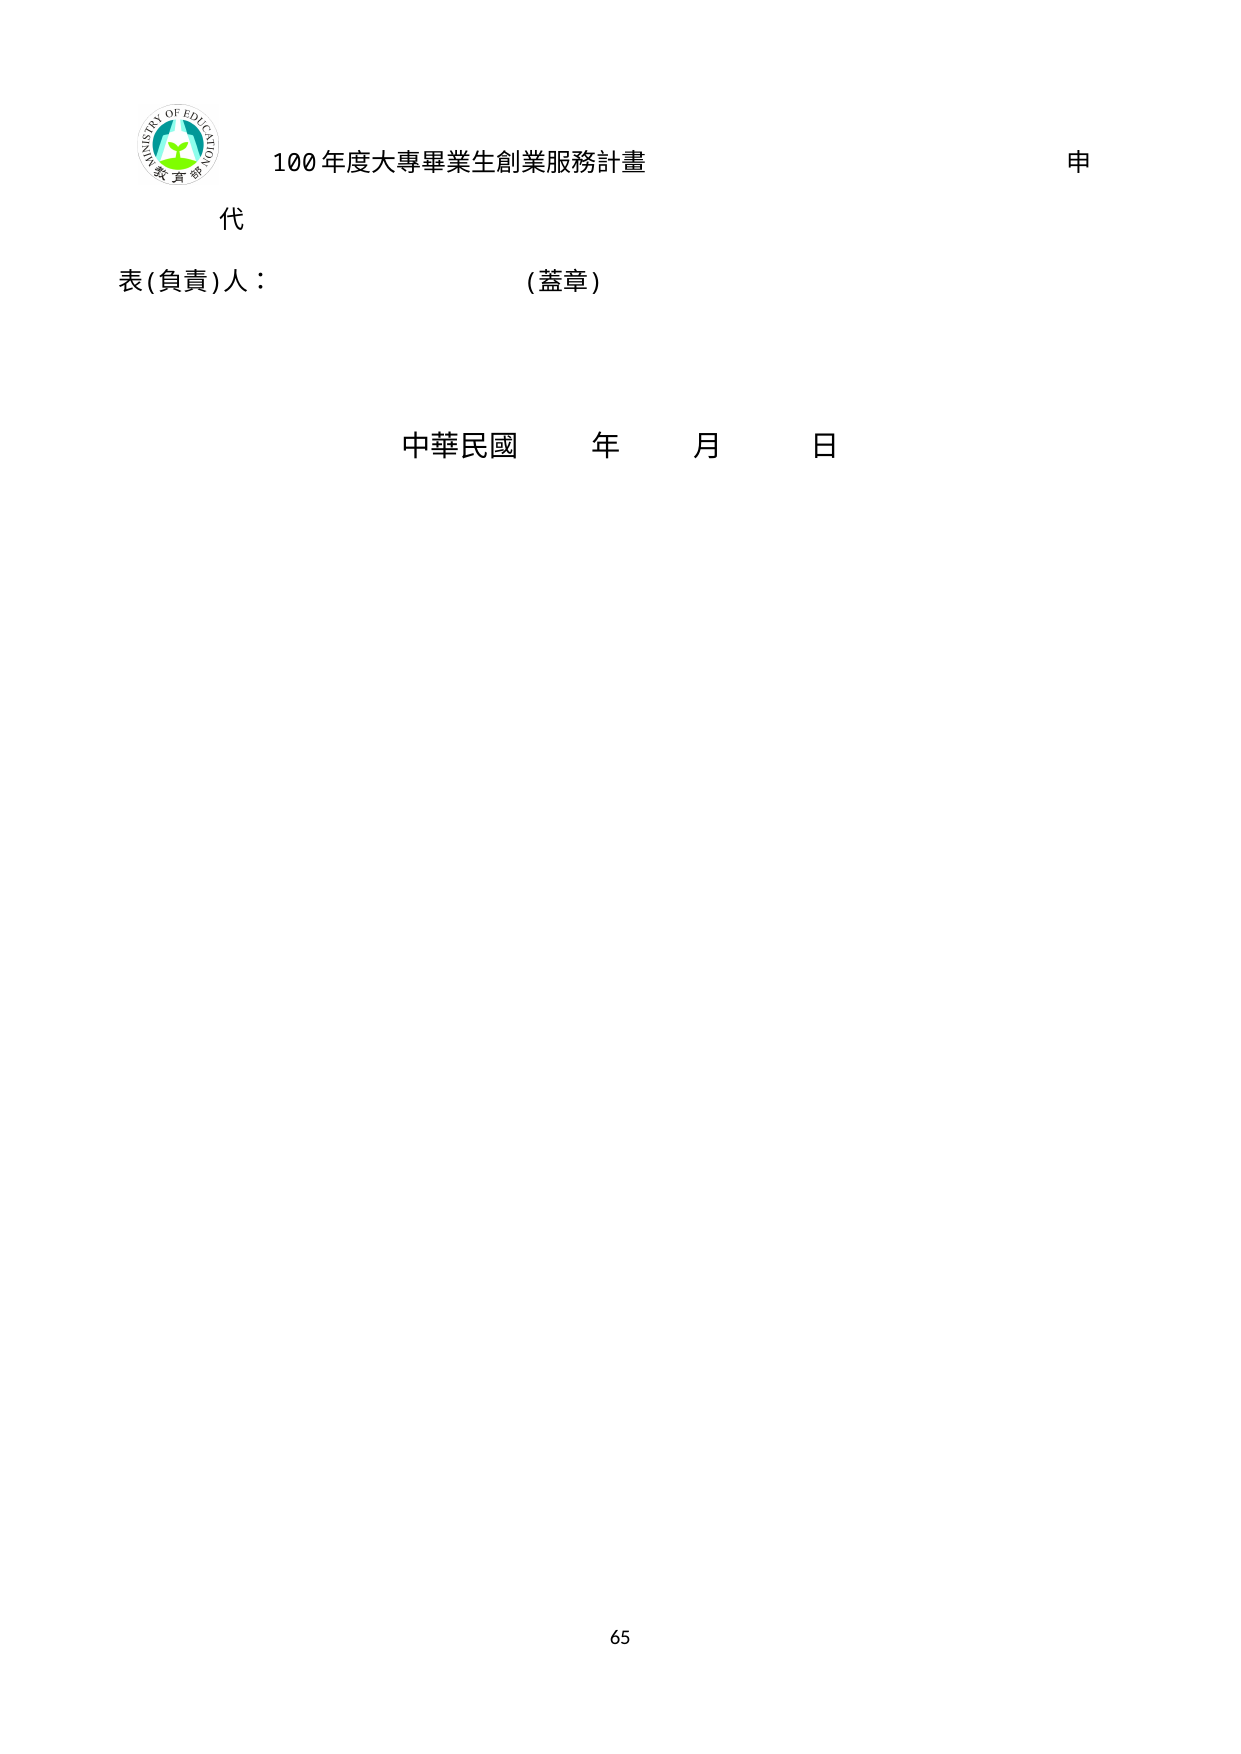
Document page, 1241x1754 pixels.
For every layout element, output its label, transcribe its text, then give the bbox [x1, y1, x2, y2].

text 中華民國 年 月 日 [118, 423, 1122, 465]
text 代表(負責)人： (蓋章) [118, 176, 1109, 301]
